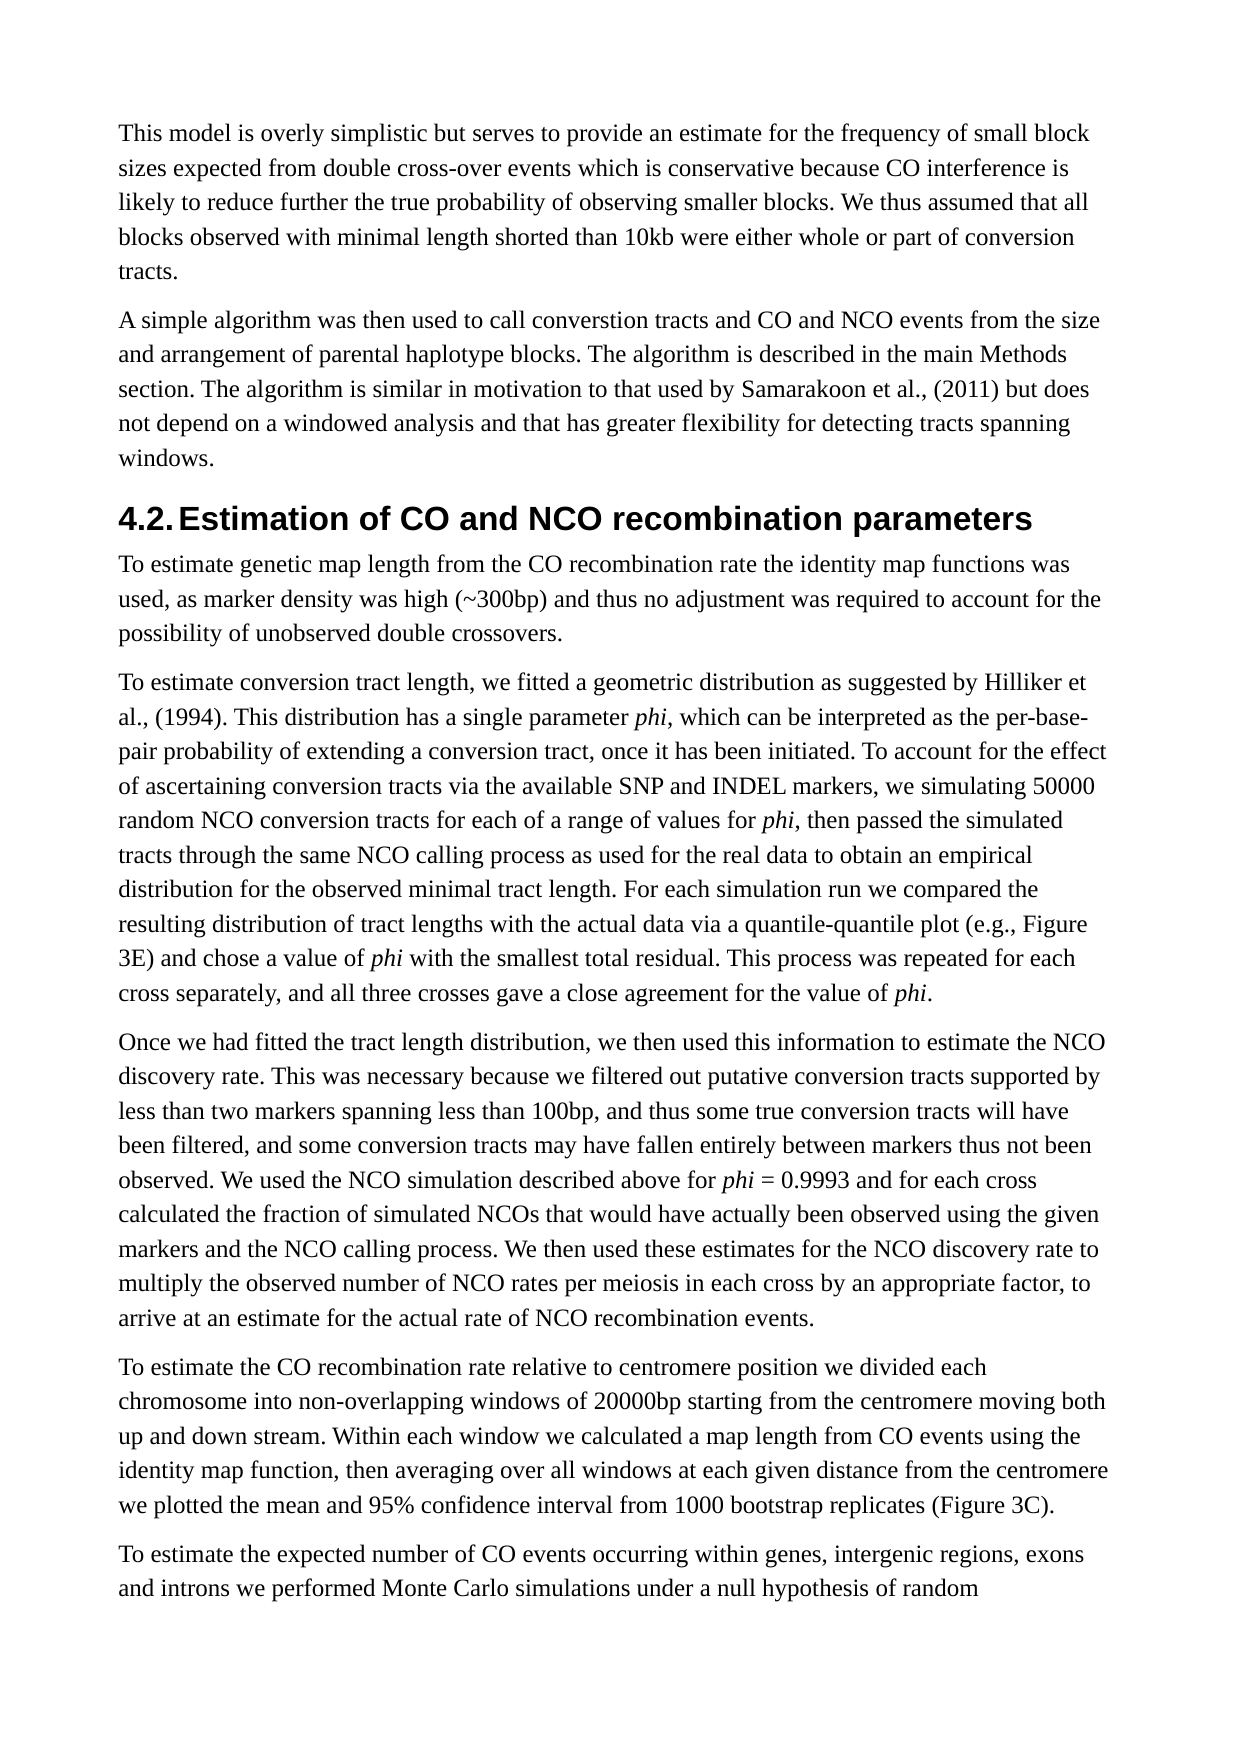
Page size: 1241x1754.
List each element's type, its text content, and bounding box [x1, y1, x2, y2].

text Once we had fitted the tract length distribution, we then used this information to estimate the NCO discovery rate. This was necessary because we filtered out putative conversion tracts supported by less than two markers spanning less than 100bp, and thus some true conversion tracts will have been filtered, and some conversion tracts may have fallen entirely between markers thus not been observed. We used the NCO simulation described above for phi = 0.9993 and for each cross calculated the fraction of simulated NCOs that would have actually been observed using the given markers and the NCO calling process. We then used these estimates for the NCO discovery rate to multiply the observed number of NCO rates per meiosis in each cross by an appropriate factor, to arrive at an estimate for the actual rate of NCO recombination events. [118, 1027, 1122, 1331]
text A simple algorithm was then used to call converstion tracts and CO and NCO events from the size and arrangement of parental haplotype blocks. The algorithm is described in the main Methods section. The algorithm is similar in motivation to that used by Samarakoon et al., (2011)⁠ but does not depend on a windowed analysis and that has greater flexibility for detecting tracts spanning windows. [118, 305, 1122, 472]
text To estimate the CO recombination rate relative to centromere position we divided each chromosome into non-overlapping windows of 20000bp starting from the centromere moving both up and down stream. Within each window we calculated a map length from CO events using the identity map function, then averaging over all windows at each given distance from the centromere we plotted the mean and 95% confidence interval from 1000 bootstrap replicates (Figure 3C). [118, 1352, 1122, 1518]
text This model is overly simplistic but serves to provide an estimate for the frequency of small block sizes expected from double cross-over events which is conservative because CO interference is likely to reduce further the true probability of observing smaller blocks. We thus assumed that all blocks observed with minimal length shorted than 10kb were either whole or part of conversion tracts. [118, 118, 1122, 285]
text To estimate the expected number of CO events occurring within genes, intergenic regions, exons and introns we performed Monte Carlo simulations under a null hypothesis of random [118, 1539, 1122, 1602]
text To estimate genetic map length from the CO recombination rate the identity map functions was used, as marker density was high (~300bp) and thus no adjustment was required to account for the possibility of unobserved double crossovers. [118, 549, 1122, 647]
subtitle Estimation of CO and NCO recombination parameters [118, 498, 1122, 537]
text To estimate conversion tract length, we fitted a geometric distribution as suggested by Hilliker et al., (1994)⁠. This distribution has a single parameter phi, which can be interpreted as the per-base-pair probability of extending a conversion tract, once it has been initiated. To account for the effect of ascertaining conversion tracts via the available SNP and INDEL markers, we simulating 50000 random NCO conversion tracts for each of a range of values for phi, then passed the simulated tracts through the same NCO calling process as used for the real data to obtain an empirical distribution for the observed minimal tract length. For each simulation run we compared the resulting distribution of tract lengths with the actual data via a quantile-quantile plot (e.g., Figure 3E) and chose a value of phi with the smallest total residual. This process was repeated for each cross separately, and all three crosses gave a close agreement for the value of phi. [118, 667, 1122, 1007]
